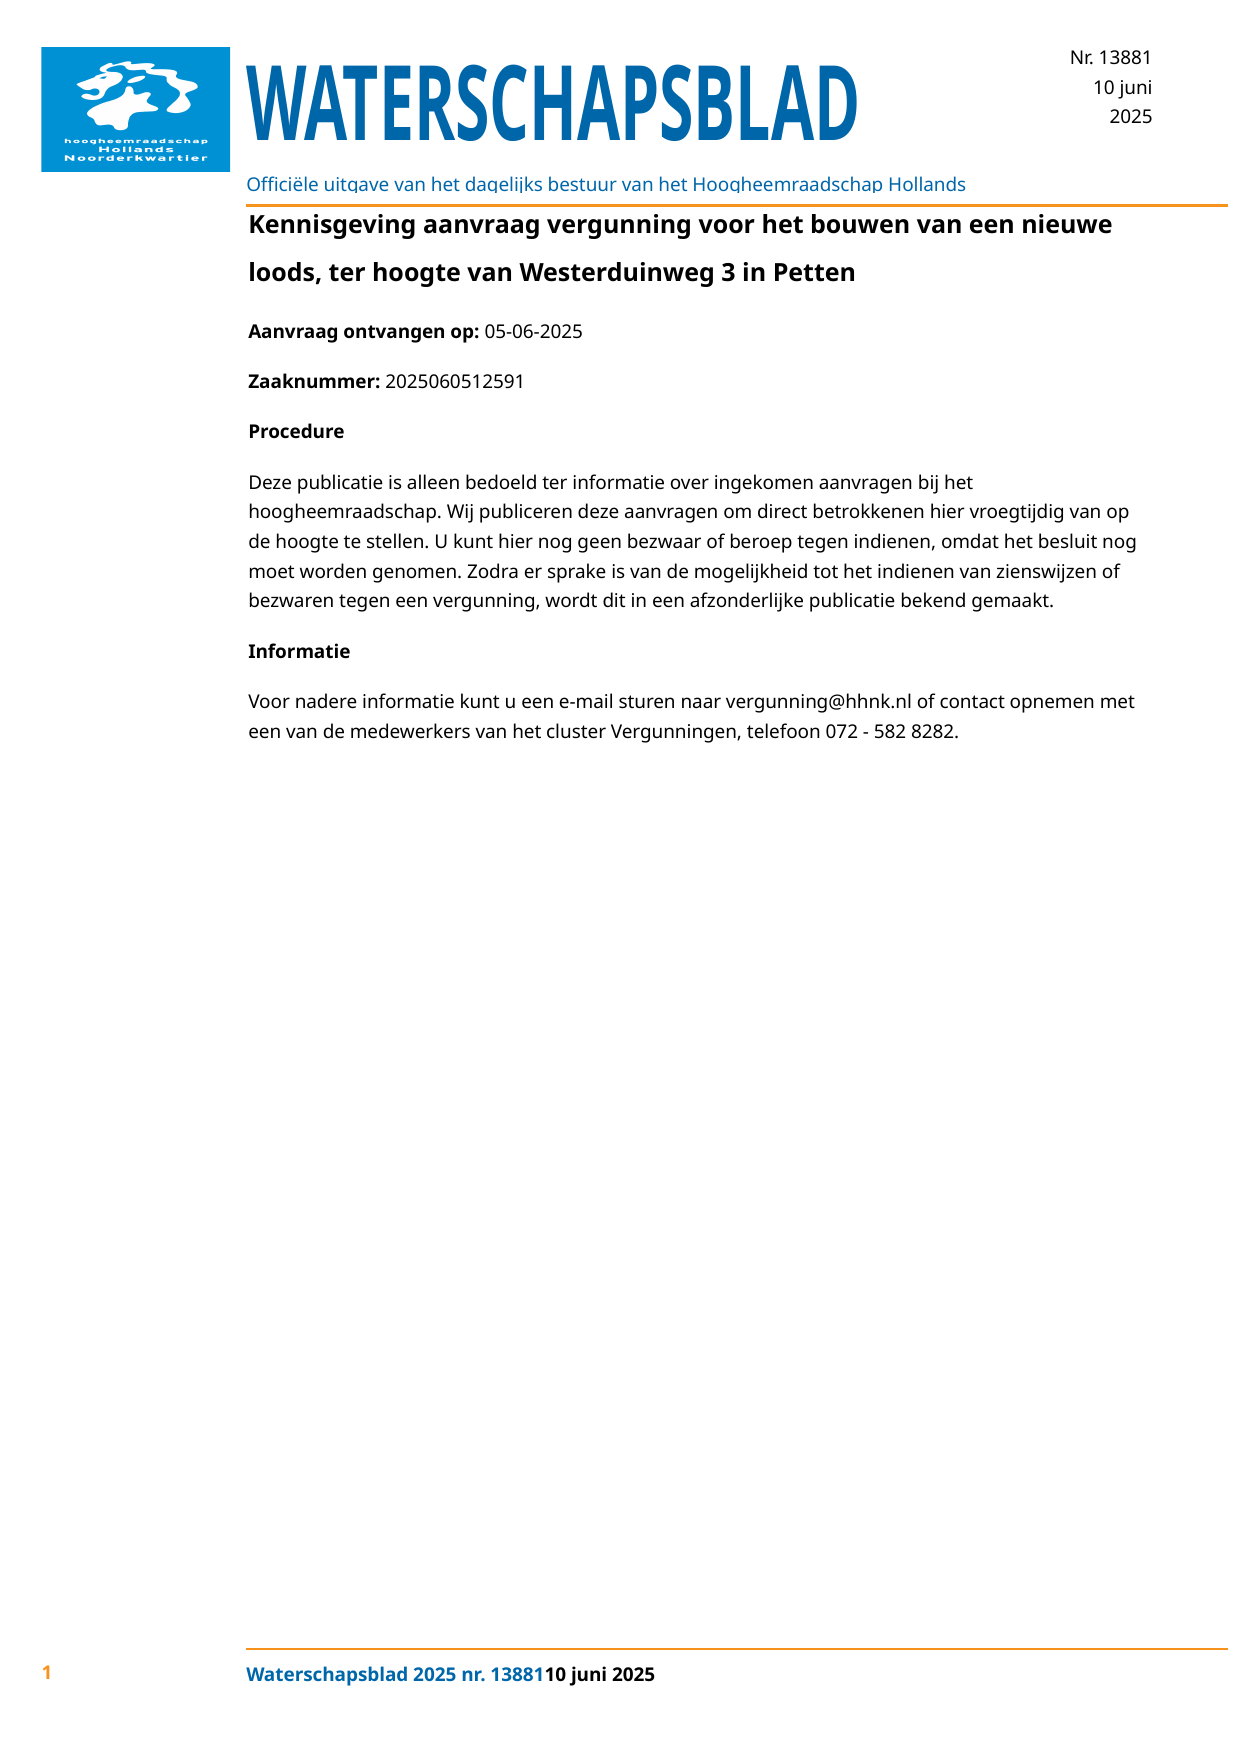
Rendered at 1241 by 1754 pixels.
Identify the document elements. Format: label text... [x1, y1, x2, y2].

picture [88, 87, 157, 130]
text Deze publicatie is alleen bedoeld ter informatie over ingekomen aanvragen bij het hoogheemraadschap. Wij publiceren deze aanvragen om direct betrokkenen hier vroegtijdig van op de hoogte te stellen. U kunt hier nog geen bezwaar of beroep tegen indienen, omdat het besluit nog moet worden genomen. Zodra er sprake is van de mogelijkheid tot het indienen van zienswijzen of bezwaren tegen een vergunning, wordt dit in een afzonderlijke publicatie bekend gemaakt. [248, 469, 1152, 613]
text Kennisgeving aanvraag vergunning voor het bouwen van een nieuwe loods, ter hoogte van Westerduinweg 3 in Petten [248, 207, 1152, 288]
text Informatie [248, 638, 1152, 664]
text Procedure [248, 419, 1152, 444]
picture [118, 62, 197, 112]
picture [78, 64, 122, 99]
text Aanvraag ontvangen op: 05-06-2025 [248, 318, 1152, 344]
picture [129, 76, 144, 82]
text Voor nadere informatie kunt u een e-mail sturen naar vergunning@hhnk.nl of contact opnemen met een van de medewerkers van het cluster Vergunningen, telefoon 072 - 582 8282. [248, 688, 1152, 744]
text Zaaknummer: 2025060512591 [248, 368, 1152, 394]
